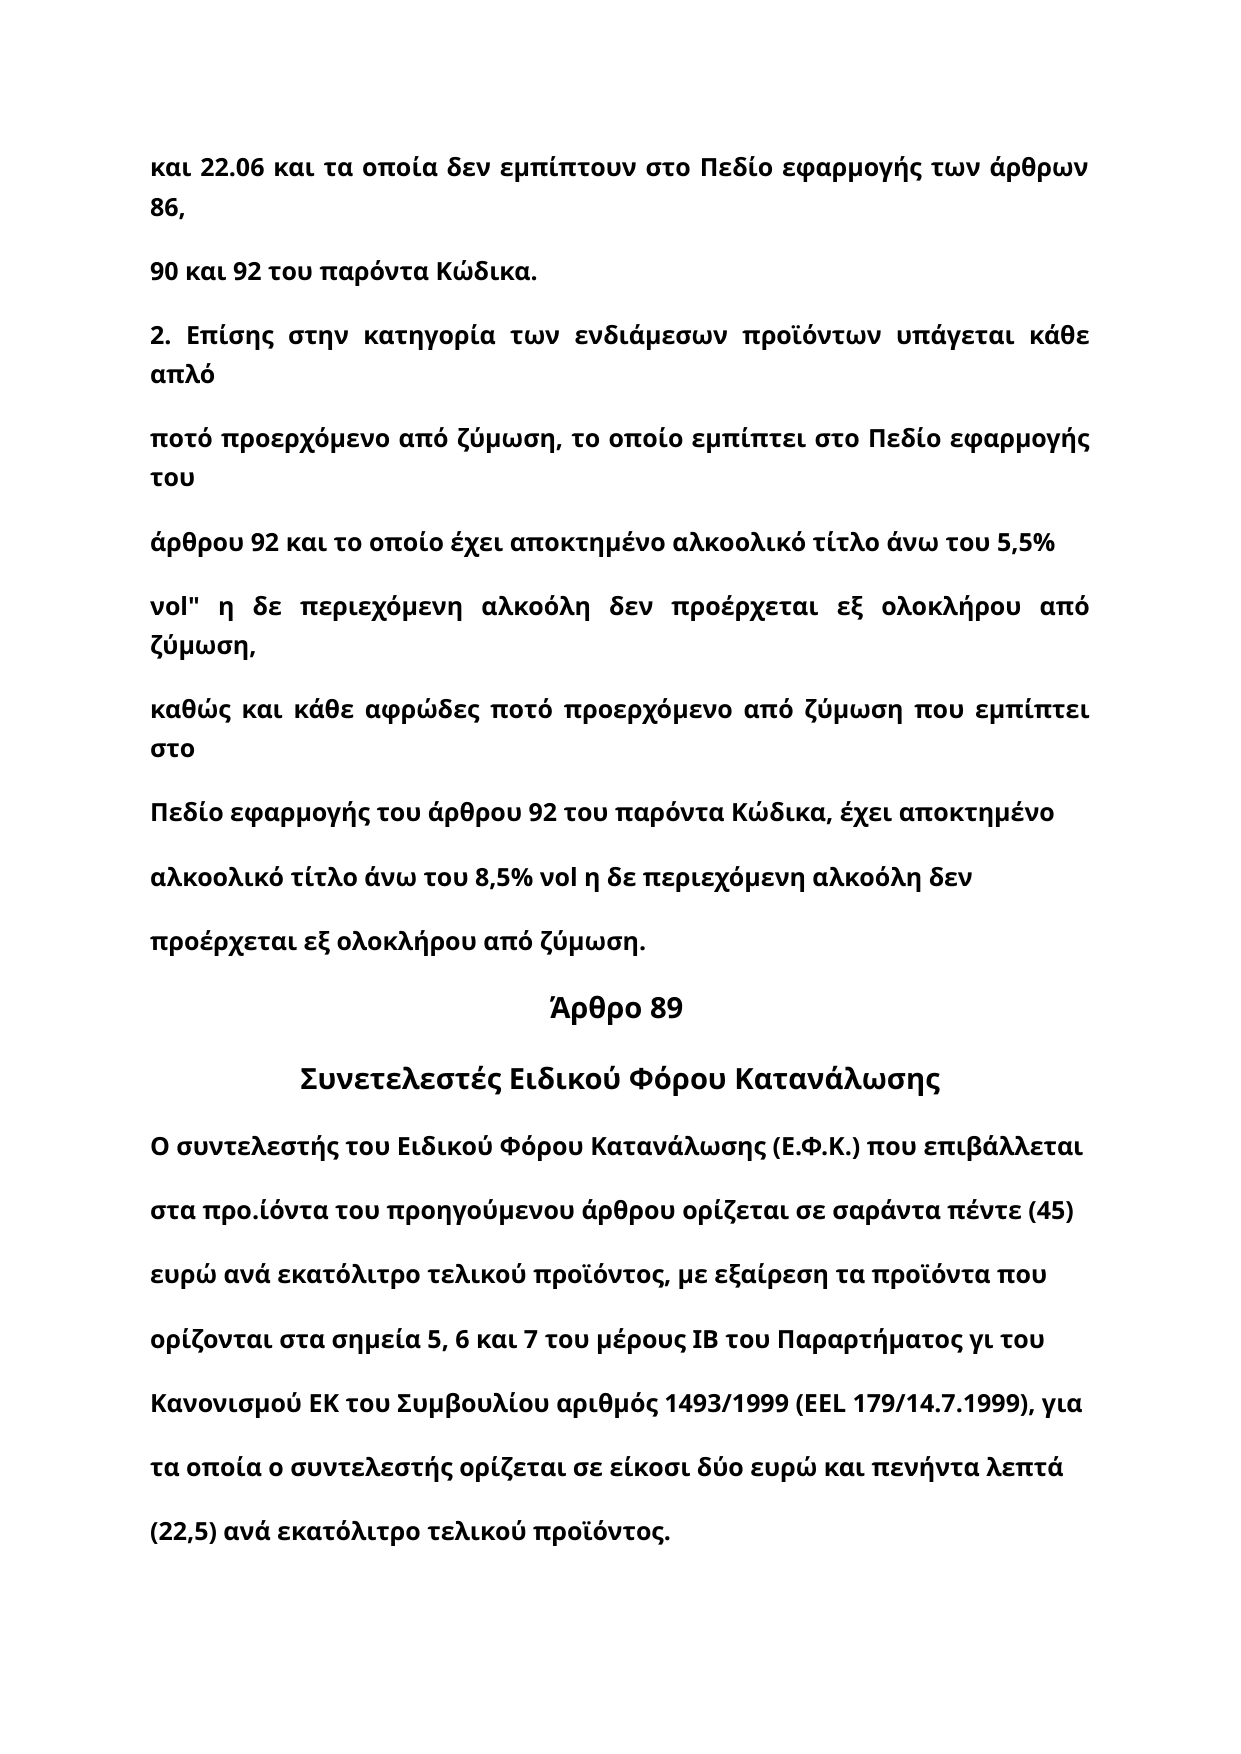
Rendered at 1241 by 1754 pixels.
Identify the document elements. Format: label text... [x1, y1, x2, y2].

subtitle Συνετελεστές Ειδικού Φόρου Κατανάλωσης [150, 1058, 1090, 1098]
text Ο συντελεστής του Ειδικού Φόρου Κατανάλωσης (Ε.Φ.Κ.) που επιβάλλεται [150, 1129, 1090, 1163]
text νοl" η δε περιεχόμενη αλκοόλη δεν προέρχεται εξ ολοκλήρου από ζύμωση, [150, 588, 1090, 662]
text Πεδίο εφαρμογής του άρθρου 92 του παρόντα Κώδικα, έχει αποκτημένο [150, 795, 1090, 829]
text 90 και 92 του παρόντα Κώδικα. [150, 253, 1090, 287]
text καθώς και κάθε αφρώδες ποτό προερχόμενο από ζύμωση που εμπίπτει στο [150, 692, 1090, 765]
text στα προ.ίόντα του προηγούμενου άρθρου ορίζεται σε σαράντα πέντε (45) [150, 1193, 1090, 1227]
text άρθρου 92 και το οποίο έχει αποκτημένο αλκοολικό τίτλο άνω του 5,5% [150, 524, 1090, 558]
text αλκοολικό τίτλο άνω του 8,5% νοl η δε περιεχόμενη αλκοόλη δεν [150, 859, 1090, 893]
text 2. Επίσης στην κατηγορία των ενδιάμεσων προϊόντων υπάγεται κάθε απλό [150, 317, 1090, 391]
text ποτό προερχόμενο από ζύμωση, το οποίο εμπίπτει στο Πεδίο εφαρμογής του [150, 421, 1090, 494]
text ευρώ ανά εκατόλιτρο τελικού προϊόντος, με εξαίρεση τα προϊόντα που [150, 1257, 1090, 1291]
text (22,5) ανά εκατόλιτρο τελικού προϊόντος. [150, 1514, 1090, 1548]
text Κανονισμού ΕΚ του Συμβουλίου αριθμός 1493/1999 (ΕΕL 179/14.7.1999), για [150, 1385, 1090, 1419]
subtitle Άρθρο 89 [150, 987, 1090, 1027]
text και 22.06 και τα οποία δεν εμπίπτουν στο Πεδίο εφαρμογής των άρθρων 86, [150, 150, 1090, 223]
text ορίζονται στα σημεία 5, 6 και 7 του μέρους ΙΒ του Παραρτήματος γι του [150, 1321, 1090, 1355]
text τα οποία ο συντελεστής ορίζεται σε είκοσι δύο ευρώ και πενήντα λεπτά [150, 1449, 1090, 1484]
text προέρχεται εξ ολοκλήρου από ζύμωση. [150, 923, 1090, 957]
